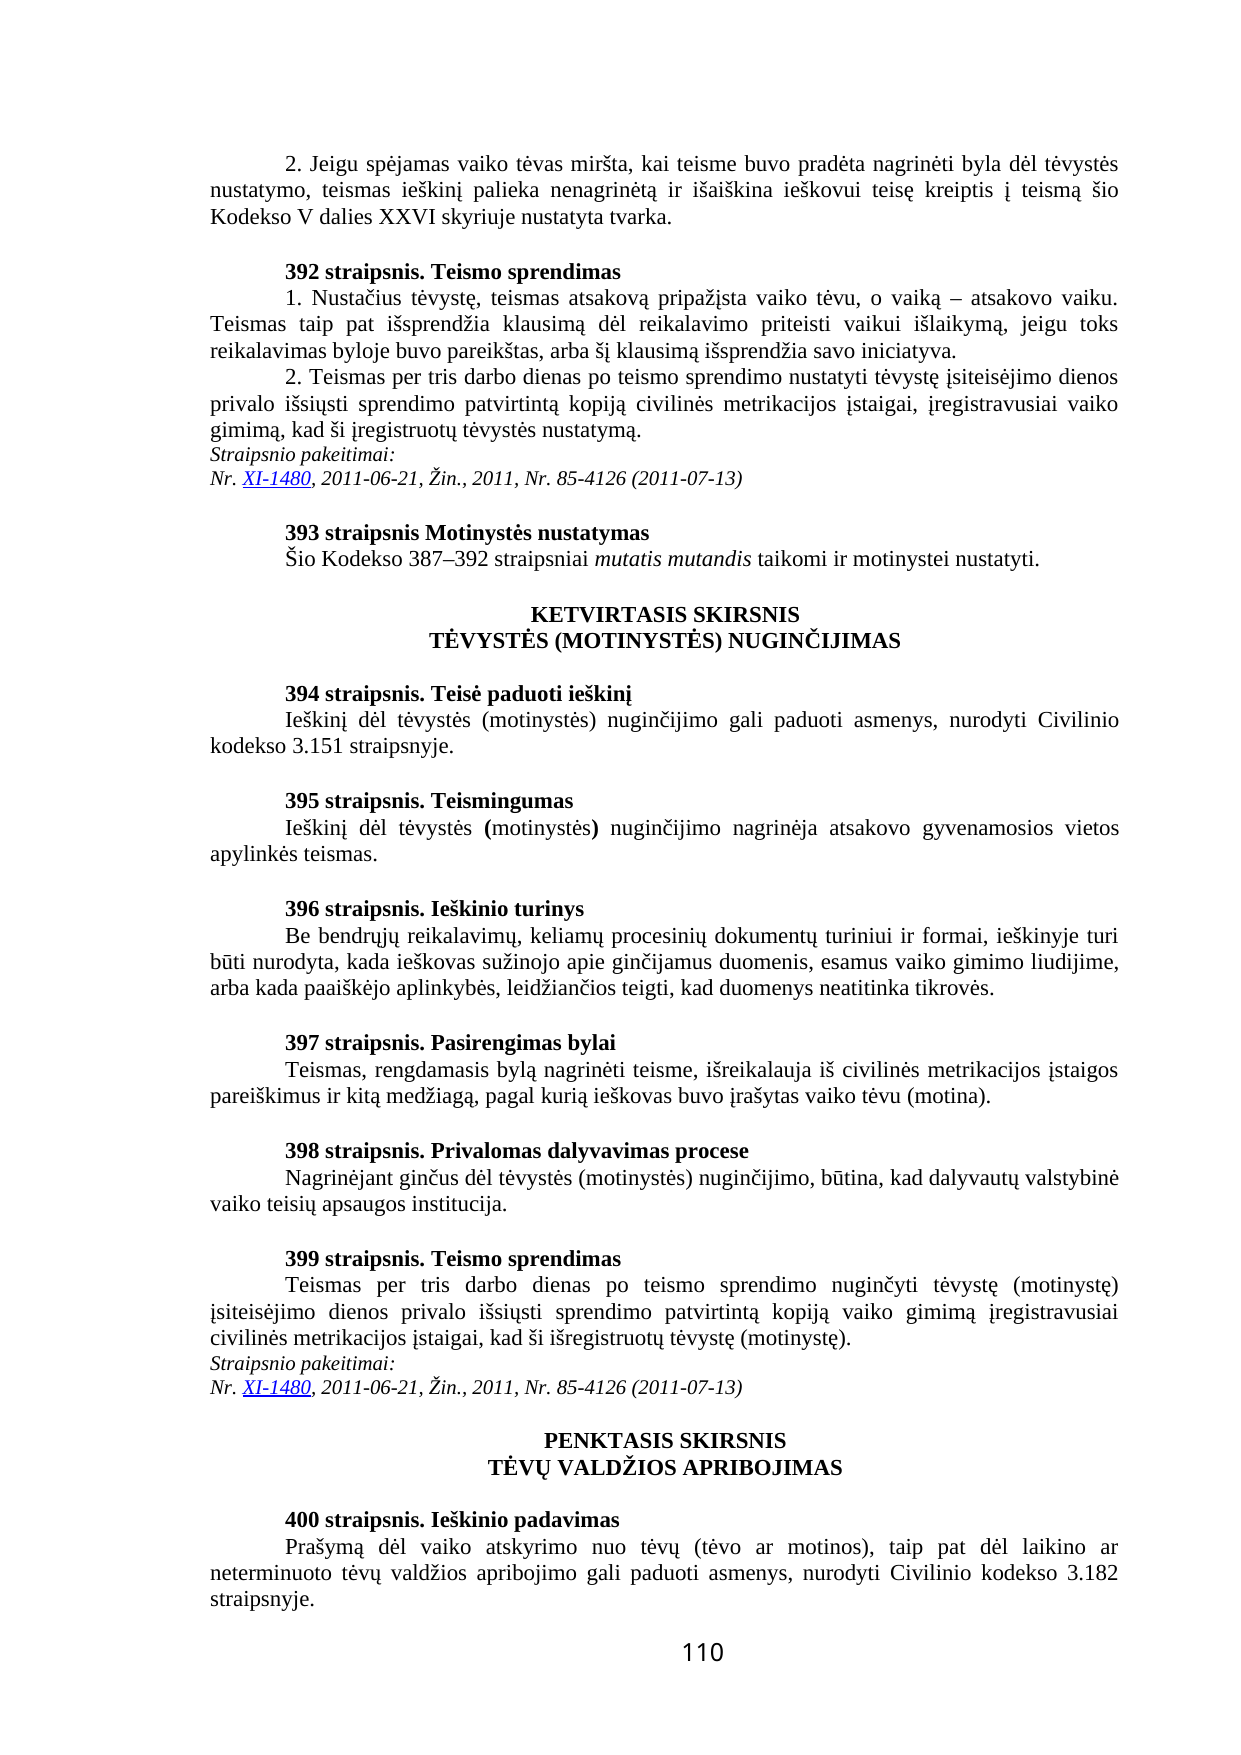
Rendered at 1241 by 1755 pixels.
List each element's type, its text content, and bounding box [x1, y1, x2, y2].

text Teismas per tris darbo dienas po teismo sprendimo nuginčyti tėvystę (motinystę) įsiteisėjimo dienos privalo išsiųsti sprendimo patvirtintą kopiją vaiko gimimą įregistravusiai civilinės metrikacijos įstaigai, kad ši išregistruotų tėvystę (motinystę). [210, 1271, 1120, 1351]
text 397 straipsnis. Pasirengimas bylai [210, 1029, 1120, 1056]
text 392 straipsnis. Teismo sprendimas [210, 258, 1120, 284]
text Nagrinėjant ginčus dėl tėvystės (motinystės) nuginčijimo, būtina, kad dalyvautų valstybinė vaiko teisių apsaugos institucija. [210, 1164, 1120, 1216]
text Prašymą dėl vaiko atskyrimo nuo tėvų (tėvo ar motinos), taip pat dėl laikino ar neterminuoto tėvų valdžios apribojimo gali paduoti asmenys, nurodyti Civilinio kodekso 3.182 straipsnyje. [210, 1533, 1120, 1612]
text Ieškinį dėl tėvystės (motinystės) nuginčijimo nagrinėja atsakovo gyvenamosios vietos apylinkės teismas. [210, 814, 1120, 867]
text TĖVŲ VALDŽIOS APRIBOJIMAS [210, 1454, 1120, 1480]
text 1. Nustačius tėvystę, teismas atsakovą pripažįsta vaiko tėvu, o vaiką – atsakovo vaiku. Teismas taip pat išsprendžia klausimą dėl reikalavimo priteisti vaikui išlaikymą, jeigu toks reikalavimas byloje buvo pareikštas, arba šį klausimą išsprendžia savo iniciatyva. [210, 284, 1120, 363]
text 394 straipsnis. Teisė paduoti ieškinį [210, 680, 1120, 706]
text 398 straipsnis. Privalomas dalyvavimas procese [210, 1137, 1120, 1164]
text Šio Kodekso 387–392 straipsniai mutatis mutandis taikomi ir motinystei nustatyti. [210, 546, 1120, 572]
text 400 straipsnis. Ieškinio padavimas [210, 1506, 1120, 1533]
text Ieškinį dėl tėvystės (motinystės) nuginčijimo gali paduoti asmenys, nurodyti Civilinio kodekso 3.151 straipsnyje. [210, 706, 1120, 759]
text Nr. XI-1480, 2011-06-21, Žin., 2011, Nr. 85-4126 (2011-07-13) [210, 1374, 1120, 1399]
text Straipsnio pakeitimai: [210, 1351, 1120, 1374]
text Nr. XI-1480, 2011-06-21, Žin., 2011, Nr. 85-4126 (2011-07-13) [210, 466, 1120, 490]
text 395 straipsnis. Teismingumas [210, 787, 1120, 814]
text 2. Jeigu spėjamas vaiko tėvas miršta, kai teisme buvo pradėta nagrinėti byla dėl tėvystės nustatymo, teismas ieškinį palieka nenagrinėtą ir išaiškina ieškovui teisę kreiptis į teismą šio Kodekso V dalies XXVI skyriuje nustatyta tvarka. [210, 150, 1120, 229]
text Be bendrųjų reikalavimų, keliamų procesinių dokumentų turiniui ir formai, ieškinyje turi būti nurodyta, kada ieškovas sužinojo apie ginčijamus duomenis, esamus vaiko gimimo liudijime, arba kada paaiškėjo aplinkybės, leidžiančios teigti, kad duomenys neatitinka tikrovės. [210, 922, 1120, 1001]
text Teismas, rengdamasis bylą nagrinėti teisme, išreikalauja iš civilinės metrikacijos įstaigos pareiškimus ir kitą medžiagą, pagal kurią ieškovas buvo įrašytas vaiko tėvu (motina). [210, 1056, 1120, 1108]
subtitle KETVIRTASIS SKIRSNIS [210, 601, 1120, 627]
text TĖVYSTĖS (MOTINYSTĖS) NUGINČIJIMAS [210, 627, 1120, 653]
text 396 straipsnis. Ieškinio turinys [210, 895, 1120, 922]
text 2. Teismas per tris darbo dienas po teismo sprendimo nustatyti tėvystę įsiteisėjimo dienos privalo išsiųsti sprendimo patvirtintą kopiją civilinės metrikacijos įstaigai, įregistravusiai vaiko gimimą, kad ši įregistruotų tėvystės nustatymą. [210, 363, 1120, 442]
text 399 straipsnis. Teismo sprendimas [210, 1245, 1120, 1271]
text Straipsnio pakeitimai: [210, 442, 1120, 466]
text PENKTASIS SKIRSNIS [210, 1427, 1120, 1454]
text 393 straipsnis Motinystės nustatymas [210, 519, 1120, 546]
